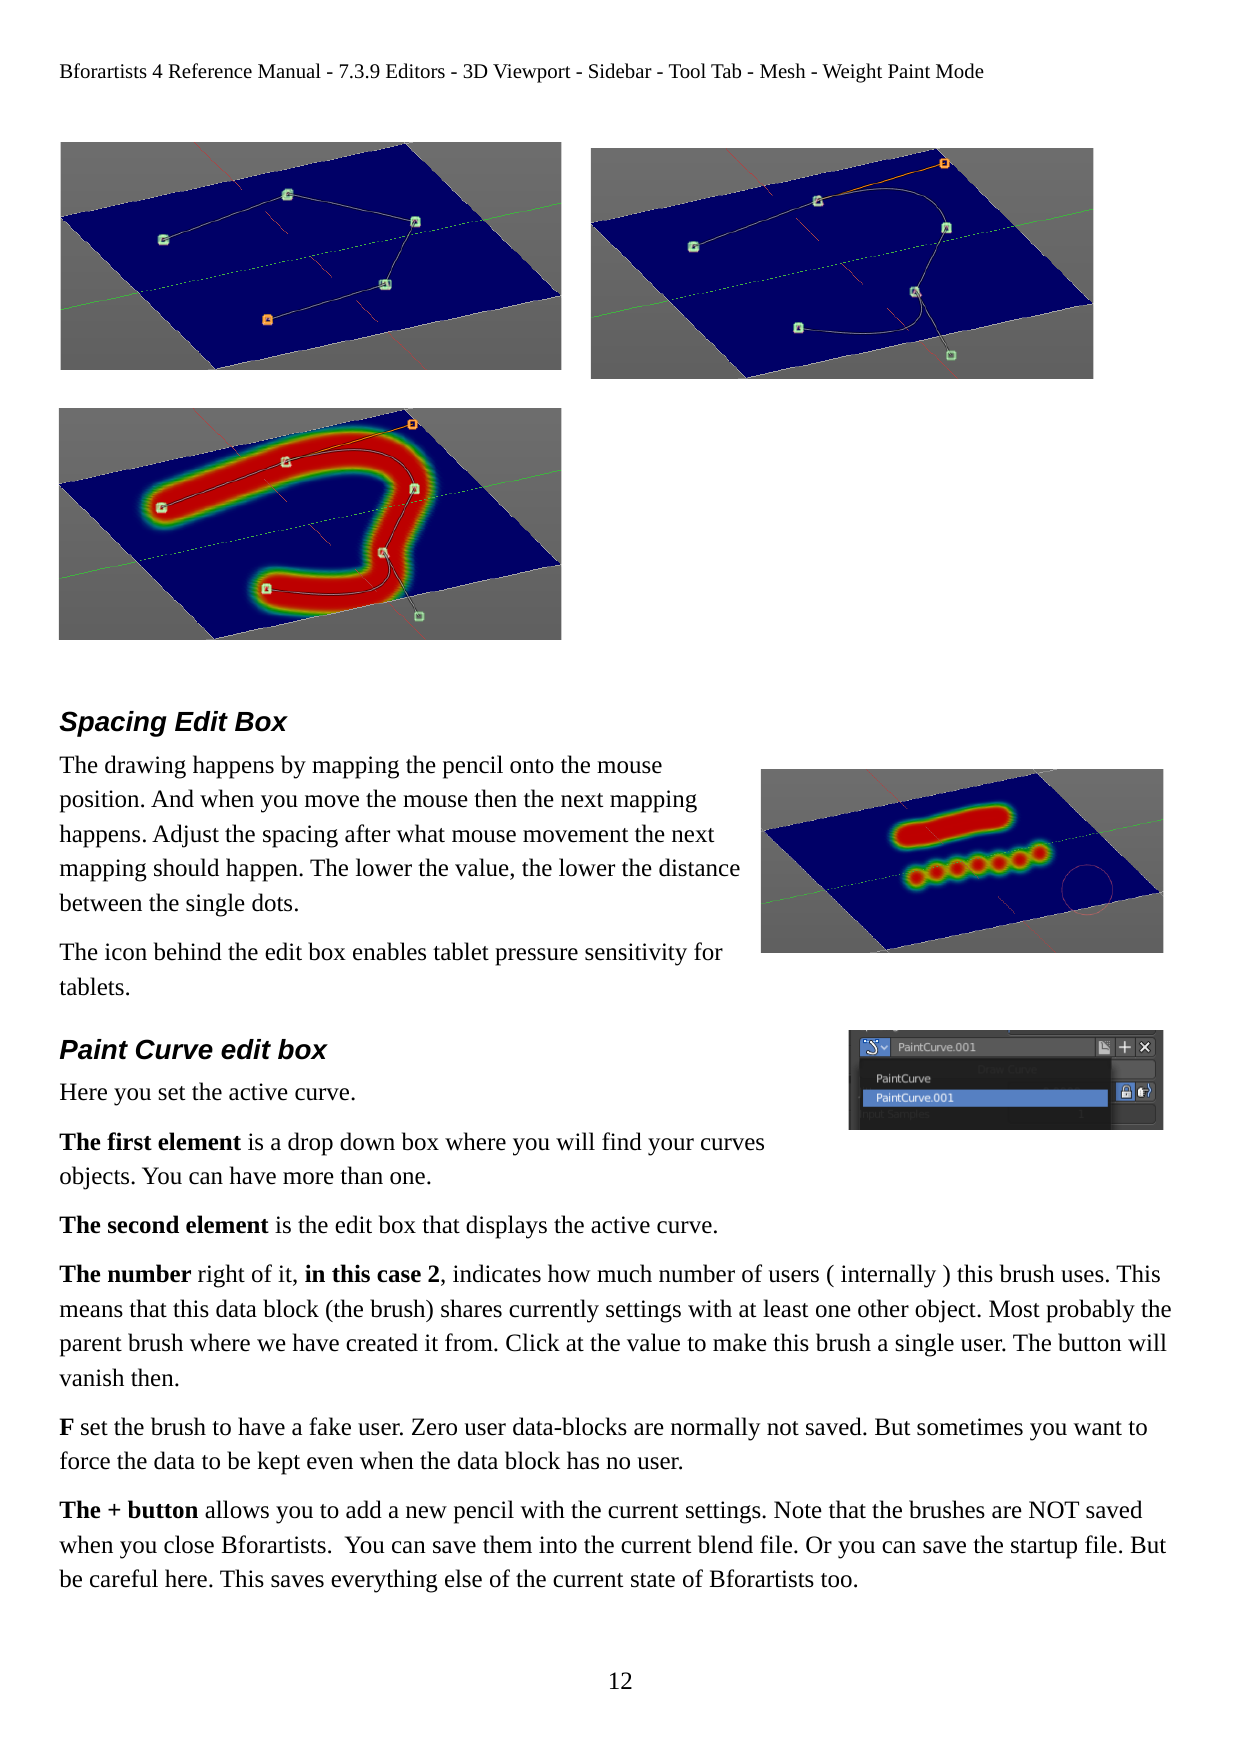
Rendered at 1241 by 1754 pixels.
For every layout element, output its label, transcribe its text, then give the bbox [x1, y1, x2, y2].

text Here you set the active curve. [59, 1077, 848, 1106]
subtitle Spacing Edit Box [59, 706, 1181, 738]
text The number right of it, in this case 2, indicates how much number of users ( internally ) this brush uses. This means that this data block (the brush) shares currently settings with at least one other object. Most probably the parent brush where we have created it from. Click at the value to make this brush a single user. The button will vanish then. [59, 1259, 1181, 1391]
picture [848, 1030, 1164, 1130]
text The + button allows you to add a new pencil with the current settings. Note that the brushes are NOT saved when you close Bforartists. You can save them into the current blend file. Or you can save the startup file. But be careful here. This saves everything else of the current state of Bforartists too. [59, 1495, 1181, 1593]
picture [590, 148, 1094, 379]
text The second element is the edit box that displays the active curve. [59, 1210, 1181, 1239]
text The icon behind the edit box enables tablet pressure sensitivity for tablets. [59, 937, 1181, 1000]
subtitle Paint Curve edit box [59, 1033, 848, 1065]
text F set the brush to have a fake user. Zero user data-blocks are normally not saved. But sometimes you want to force the data to be kept even when the data block has no user. [59, 1412, 1181, 1475]
subtitle [1164, 1033, 1181, 1065]
text The first element is a drop down box where you will find your curves objects. You can have more than one. [59, 1127, 1181, 1190]
picture [760, 769, 1164, 953]
picture [60, 142, 562, 370]
picture [58, 408, 562, 640]
text The drawing happens by mapping the pencil onto the mouse position. And when you move the mouse then the next mapping happens. Adjust the spacing after what mouse movement the next mapping should happen. The lower the value, the lower the distance between the single dots. [59, 750, 1181, 917]
